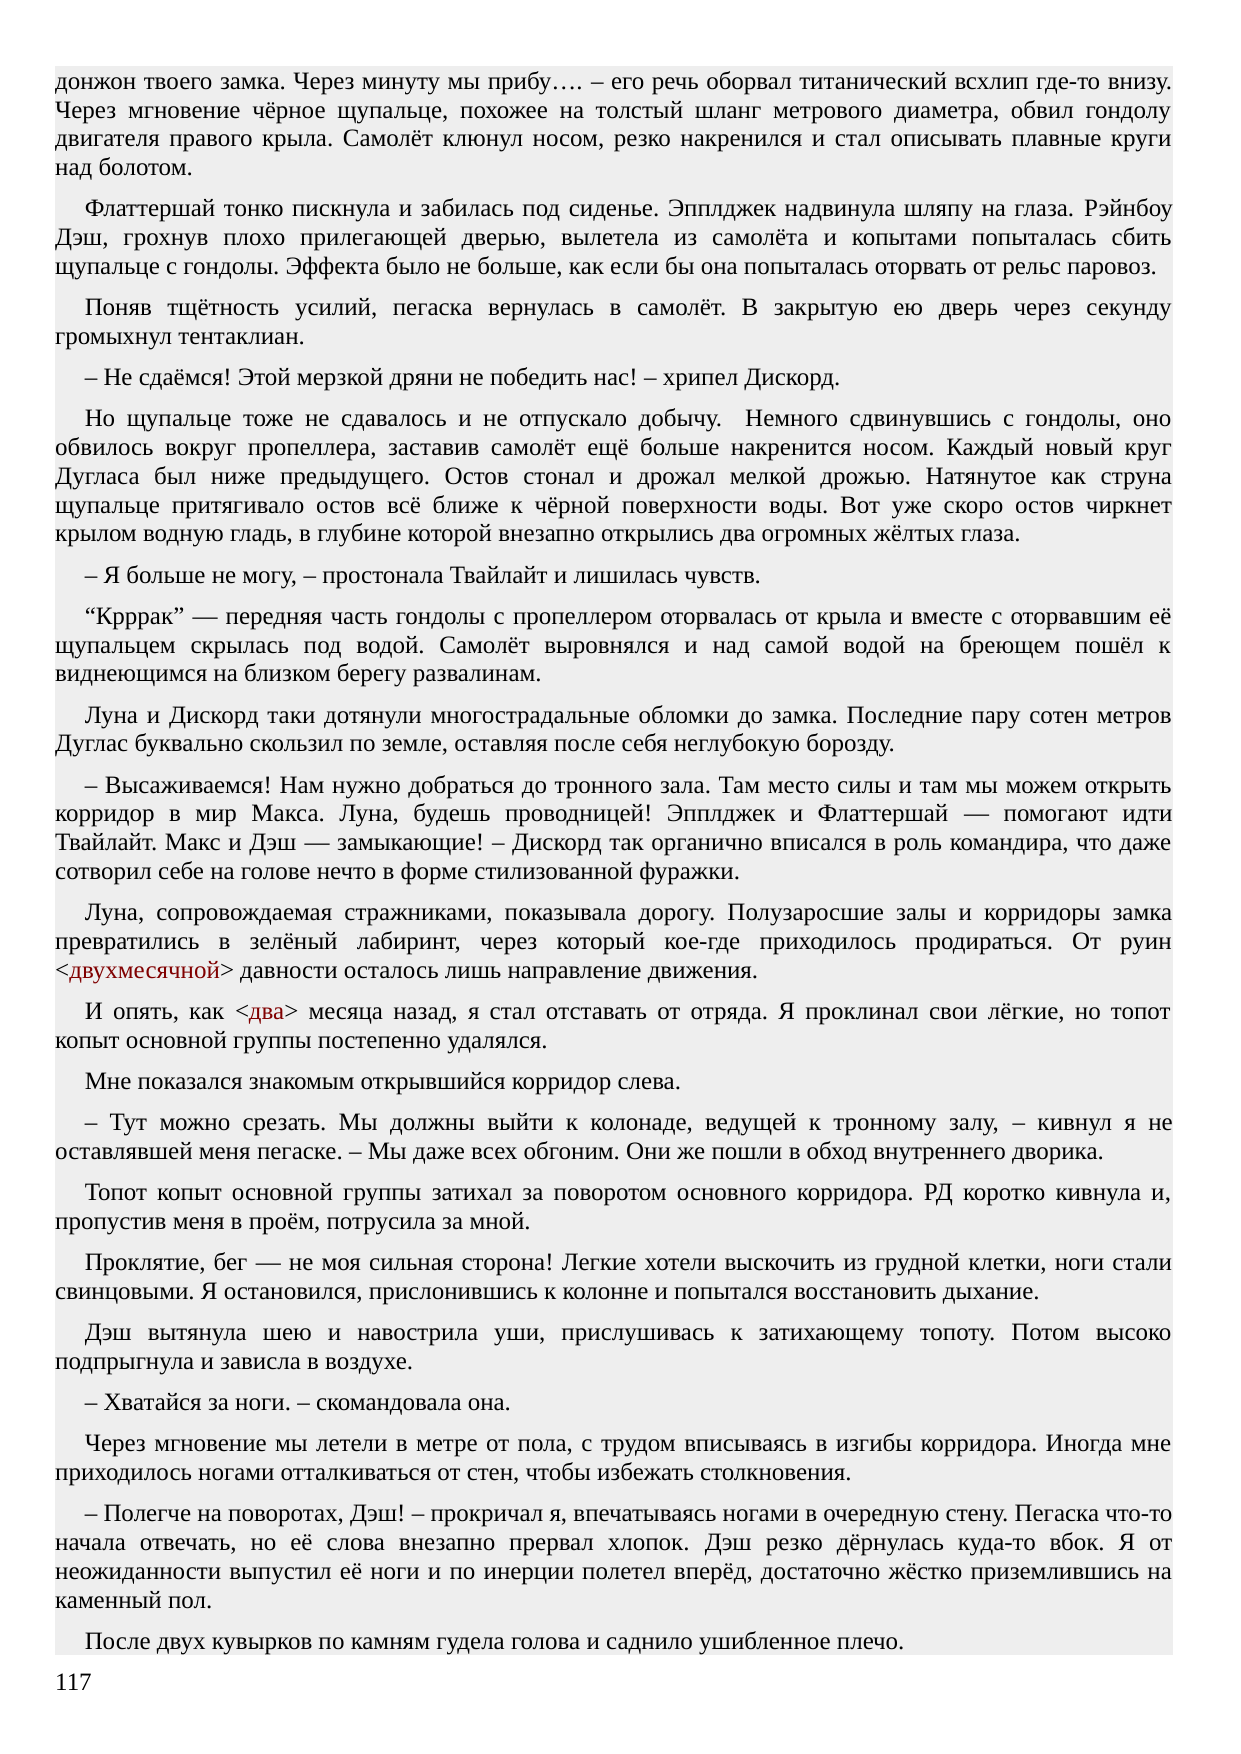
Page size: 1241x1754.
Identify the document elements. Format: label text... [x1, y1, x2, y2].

text Поняв тщётность усилий, пегаска вернулась в самолёт. В закрытую ею дверь через секунду громыхнул тентаклиан. [55, 292, 1173, 350]
text Мне показался знакомым открывшийся корридор слева. [55, 1066, 1173, 1095]
text Дэш вытянула шею и навострила уши, прислушивась к затихающему топоту. Потом высоко подпрыгнула и зависла в воздухе. [55, 1317, 1173, 1375]
text Луна и Дискорд таки дотянули многострадальные обломки до замка. Последние пару сотен метров Дуглас буквально скользил по земле, оставляя после себя неглубокую борозду. [55, 700, 1173, 757]
text Топот копыт основной группы затихал за поворотом основного корридора. РД коротко кивнула и, пропустив меня в проём, потрусила за мной. [55, 1177, 1173, 1235]
text И опять, как <два> месяца назад, я стал отставать от отряда. Я проклинал свои лёгкие, но топот копыт основной группы постепенно удалялся. [55, 996, 1173, 1053]
text – Высаживаемся! Нам нужно добраться до тронного зала. Там место силы и там мы можем открыть корридор в мир Макса. Луна, будешь проводницей! Эпплджек и Флаттершай — помогают идти Твайлайт. Макс и Дэш — замыкающие! – Дискорд так органично вписался в роль командира, что даже сотворил себе на голове нечто в форме стилизованной фуражки. [55, 770, 1173, 885]
text Проклятие, бег — не моя сильная сторона! Легкие хотели выскочить из грудной клетки, ноги стали свинцовыми. Я остановился, прислонившись к колонне и попытался восстановить дыхание. [55, 1247, 1173, 1305]
text – Не сдаёмся! Этой мерзкой дряни не победить нас! – хрипел Дискорд. [55, 362, 1173, 391]
text Но щупальце тоже не сдавалось и не отпускало добычу. Немного сдвинувшись с гондолы, оно обвилось вокруг пропеллера, заставив самолёт ещё больше накренится носом. Каждый новый круг Дугласа был ниже предыдущего. Остов стонал и дрожал мелкой дрожью. Натянутое как струна щупальце притягивало остов всё ближе к чёрной поверхности воды. Вот уже скоро остов чиркнет крылом водную гладь, в глубине которой внезапно открылись два огромных жёлтых глаза. [55, 403, 1173, 547]
text донжон твоего замка. Через минуту мы прибу…. – его речь оборвал титанический всхлип где-то внизу. Через мгновение чёрное щупальце, похожее на толстый шланг метрового диаметра, обвил гондолу двигателя правого крыла. Самолёт клюнул носом, резко накренился и стал описывать плавные круги над болотом. [55, 66, 1173, 181]
text Луна, сопровождаемая стражниками, показывала дорогу. Полузаросшие залы и корридоры замка превратились в зелёный лабиринт, через который кое-где приходилось продираться. От руин <двухмесячной> давности осталось лишь направление движения. [55, 897, 1173, 983]
text После двух кувырков по камням гудела голова и саднило ушибленное плечо. [55, 1626, 1173, 1655]
text Через мгновение мы летели в метре от пола, с трудом вписываясь в изгибы корридора. Иногда мне приходилось ногами отталкиваться от стен, чтобы избежать столкновения. [55, 1428, 1173, 1486]
text – Хватайся за ноги. – скомандовала она. [55, 1387, 1173, 1416]
text “Крррак” — передняя часть гондолы с пропеллером оторвалась от крыла и вместе с оторвавшим её щупальцем скрылась под водой. Самолёт выровнялся и над самой водой на бреющем пошёл к виднеющимся на близком берегу развалинам. [55, 601, 1173, 687]
text Флаттершай тонко пискнула и забилась под сиденье. Эпплджек надвинула шляпу на глаза. Рэйнбоу Дэш, грохнув плохо прилегающей дверью, вылетела из самолёта и копытами попыталась сбить щупальце с гондолы. Эффекта было не больше, как если бы она попыталась оторвать от рельс паровоз. [55, 193, 1173, 280]
text – Тут можно срезать. Мы должны выйти к колонаде, ведущей к тронному залу, – кивнул я не оставлявшей меня пегаске. – Мы даже всех обгоним. Они же пошли в обход внутреннего дворика. [55, 1107, 1173, 1165]
text – Полегче на поворотах, Дэш! – прокричал я, впечатываясь ногами в очередную стену. Пегаска что-то начала отвечать, но её слова внезапно прервал хлопок. Дэш резко дёрнулась куда-то вбок. Я от неожиданности выпустил её ноги и по инерции полетел вперёд, достаточно жёстко приземлившись на каменный пол. [55, 1498, 1173, 1613]
text – Я больше не могу, – простонала Твайлайт и лишилась чувств. [55, 560, 1173, 588]
